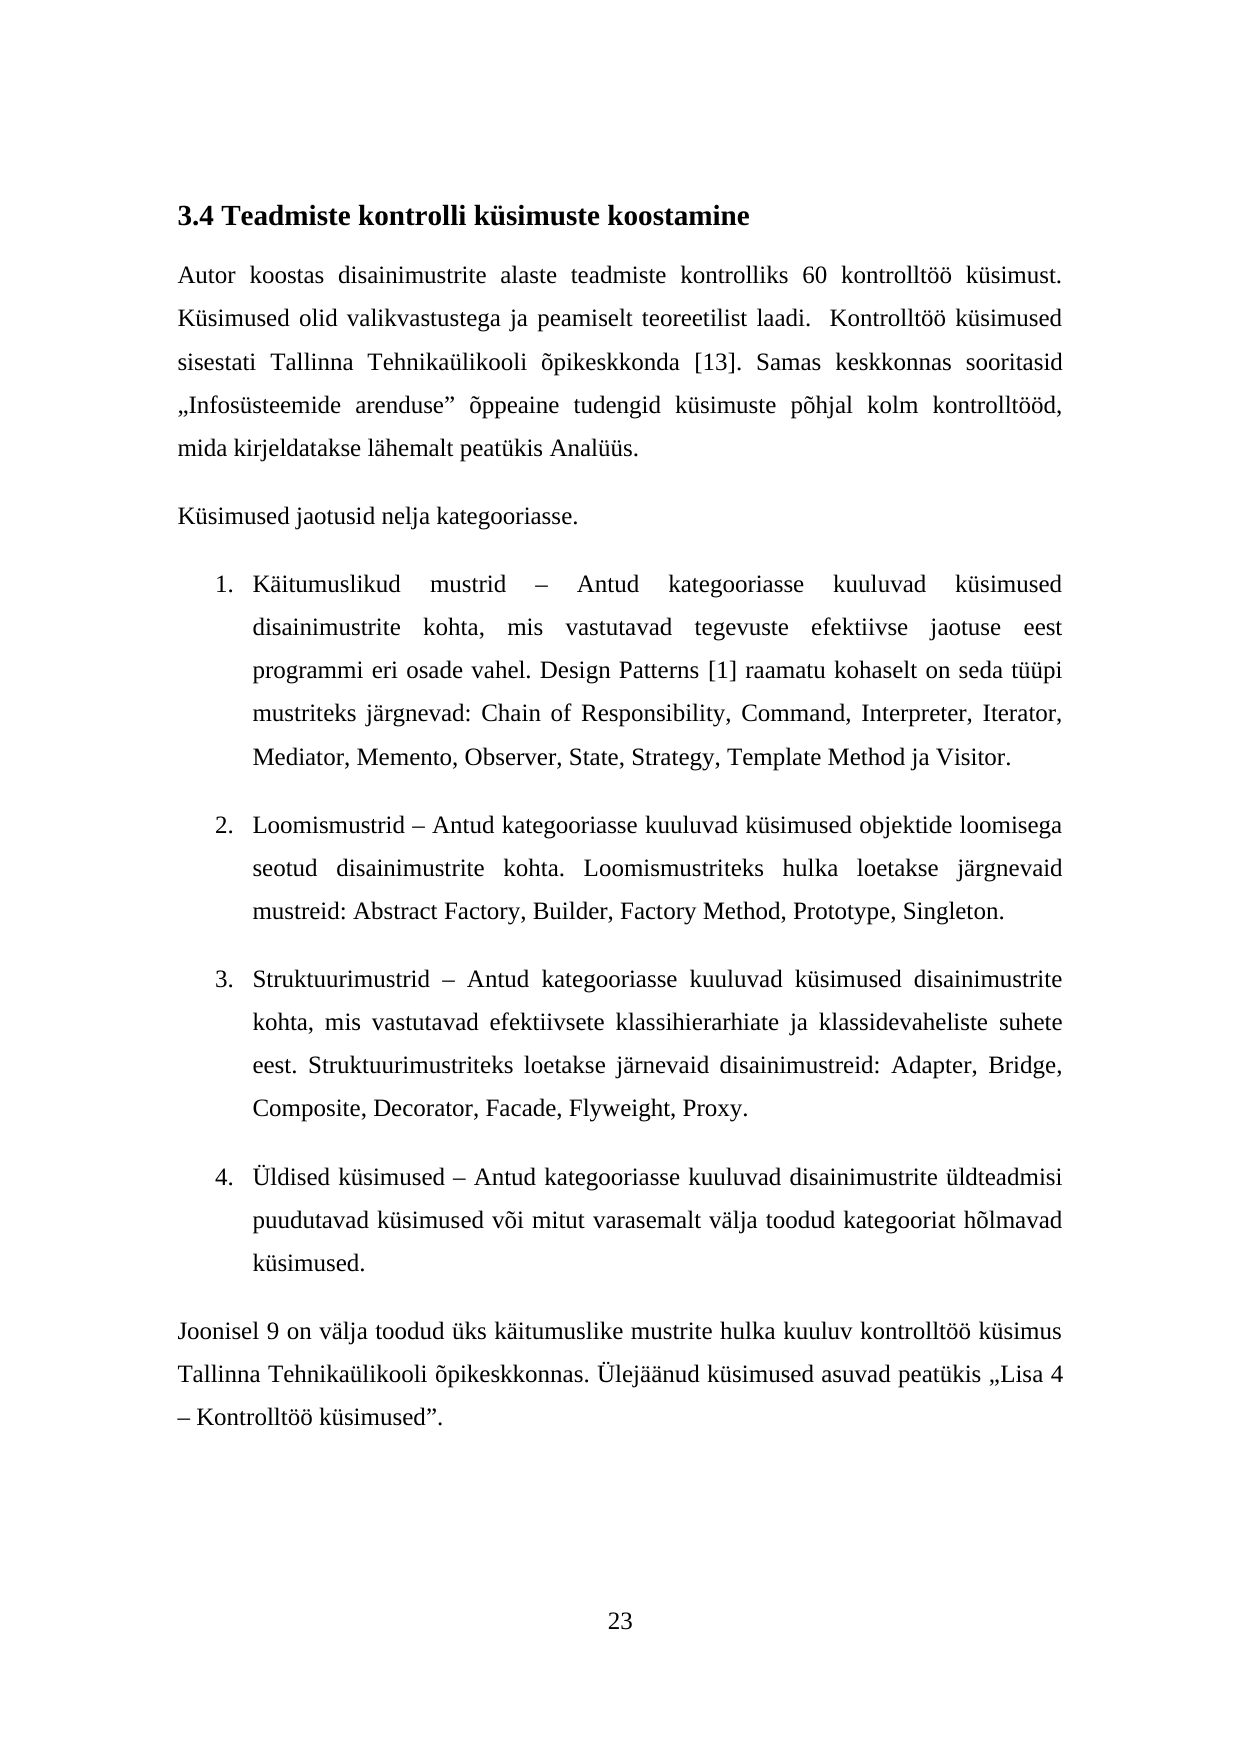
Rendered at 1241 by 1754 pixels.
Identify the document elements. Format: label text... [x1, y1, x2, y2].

list Käitumuslikud mustrid – Antud kategooriasse kuuluvad küsimused disainimustrite kohta, mis vastutavad tegevuste efektiivse jaotuse eest programmi eri osade vahel. Design Patterns [1] raamatu kohaselt on seda tüüpi mustriteks järgnevad: Chain of Responsibility, Command, Interpreter, Iterator, Mediator, Memento, Observer, State, Strategy, Template Method ja Visitor. [215, 569, 1063, 770]
text Joonisel 9 on välja toodud üks käitumuslike mustrite hulka kuuluv kontrolltöö küsimus Tallinna Tehnikaülikooli õpikeskkonnas. Ülejäänud küsimused asuvad peatükis „Lisa 4 – Kontrolltöö küsimused”. [177, 1316, 1063, 1431]
text Küsimused jaotusid nelja kategooriasse. [177, 501, 1063, 530]
list Üldised küsimused – Antud kategooriasse kuuluvad disainimustrite üldteadmisi puudutavad küsimused või mitut varasemalt välja toodud kategooriat hõlmavad küsimused. [215, 1162, 1063, 1277]
list Loomismustrid – Antud kategooriasse kuuluvad küsimused objektide loomisega seotud disainimustrite kohta. Loomismustriteks hulka loetakse järgnevaid mustreid: Abstract Factory, Builder, Factory Method, Prototype, Singleton. [215, 810, 1063, 925]
text Autor koostas disainimustrite alaste teadmiste kontrolliks 60 kontrolltöö küsimust. Küsimused olid valikvastustega ja peamiselt teoreetilist laadi. Kontrolltöö küsimused sisestati Tallinna Tehnikaülikooli õpikeskkonda [13]. Samas keskkonnas sooritasid „Infosüsteemide arenduse” õppeaine tudengid küsimuste põhjal kolm kontrolltööd, mida kirjeldatakse lähemalt peatükis Analüüs. [177, 260, 1063, 462]
subtitle Teadmiste kontrolli küsimuste koostamine [177, 198, 1063, 231]
list Struktuurimustrid – Antud kategooriasse kuuluvad küsimused disainimustrite kohta, mis vastutavad efektiivsete klassihierarhiate ja klassidevaheliste suhete eest. Struktuurimustriteks loetakse järnevaid disainimustreid: Adapter, Bridge, Composite, Decorator, Facade, Flyweight, Proxy. [215, 964, 1063, 1122]
